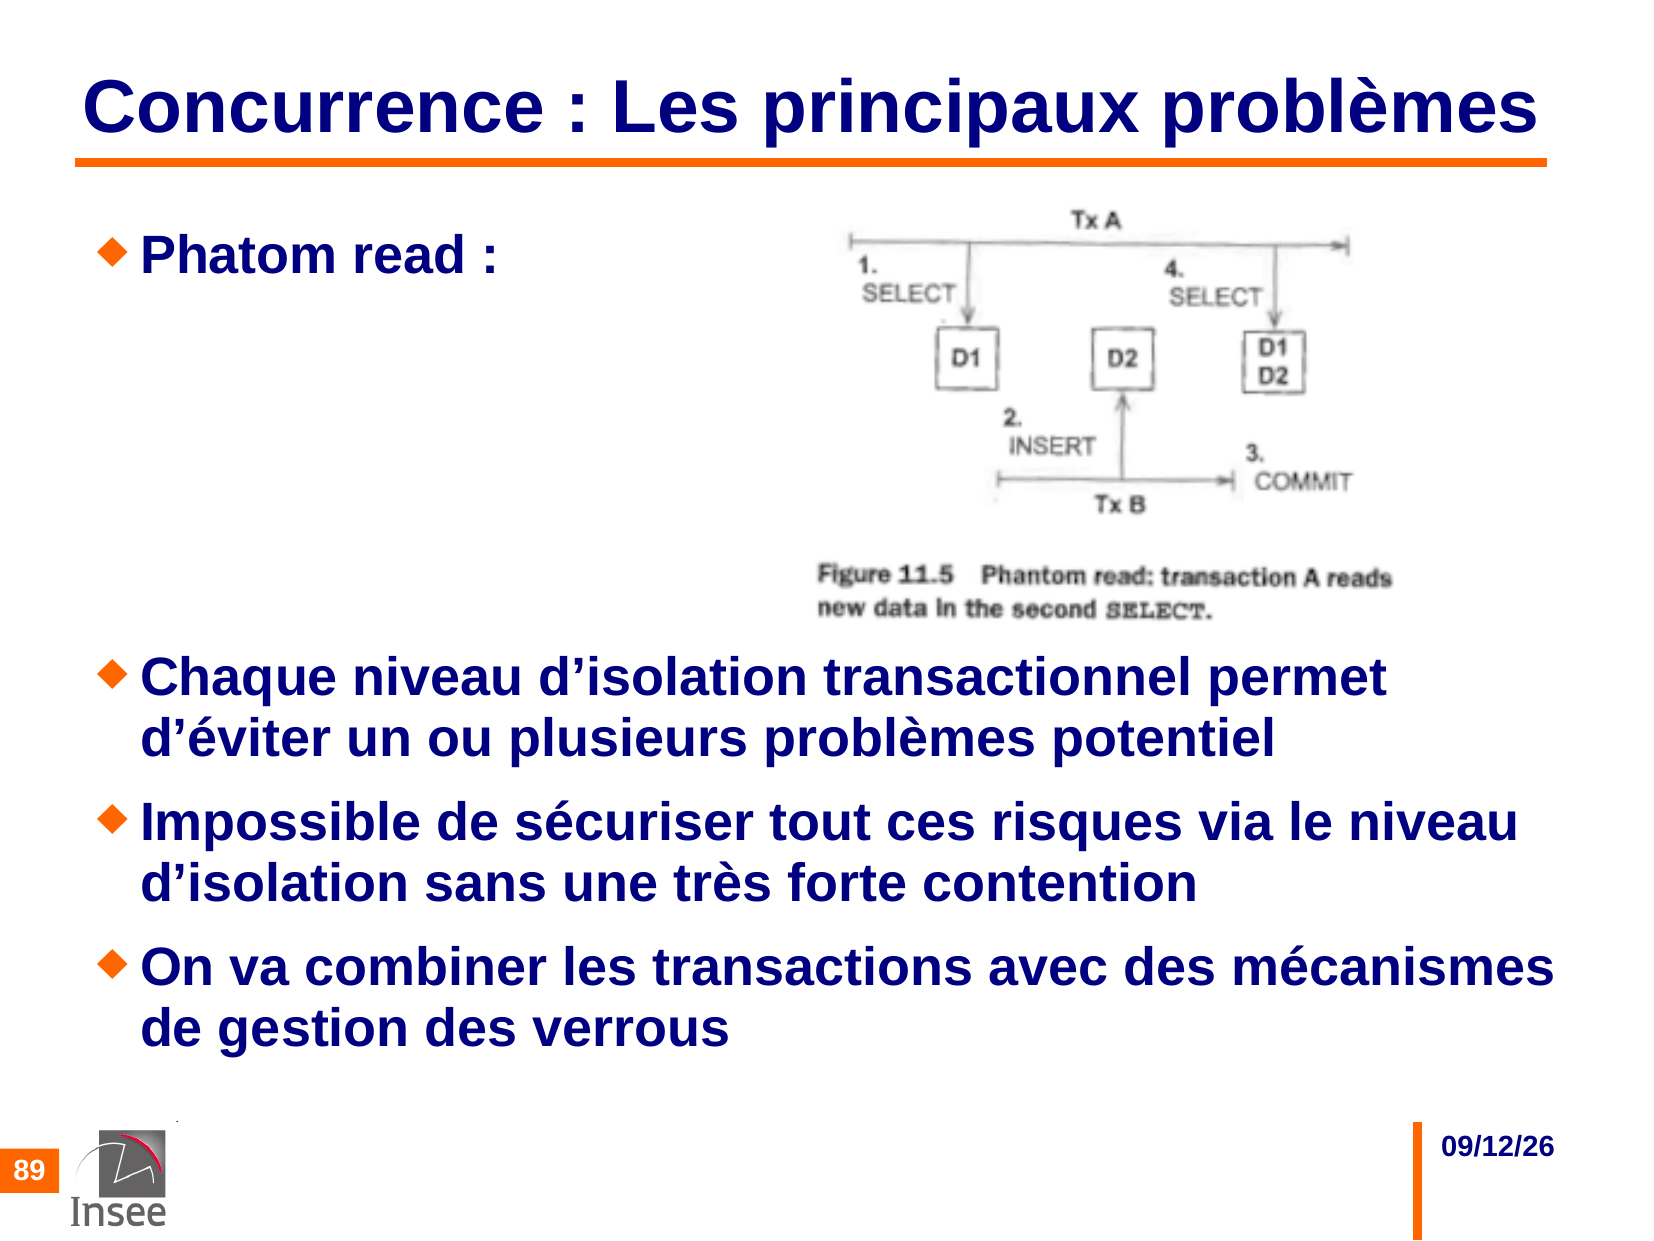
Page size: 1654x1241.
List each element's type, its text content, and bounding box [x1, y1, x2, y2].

list Phatom read : Chaque niveau d’isolation transactionnel permet d’éviter un ou plusieurs problèmes potentiel Impossible de sécuriser tout ces risques via le niveau d’isolation sans une très forte contention On va combiner les transactions avec des mécanismes de gestion des verrous [82, 224, 1571, 1063]
title Concurrence : Les principaux problèmes [82, 49, 1619, 163]
picture [805, 177, 1418, 638]
picture [62, 1121, 178, 1241]
